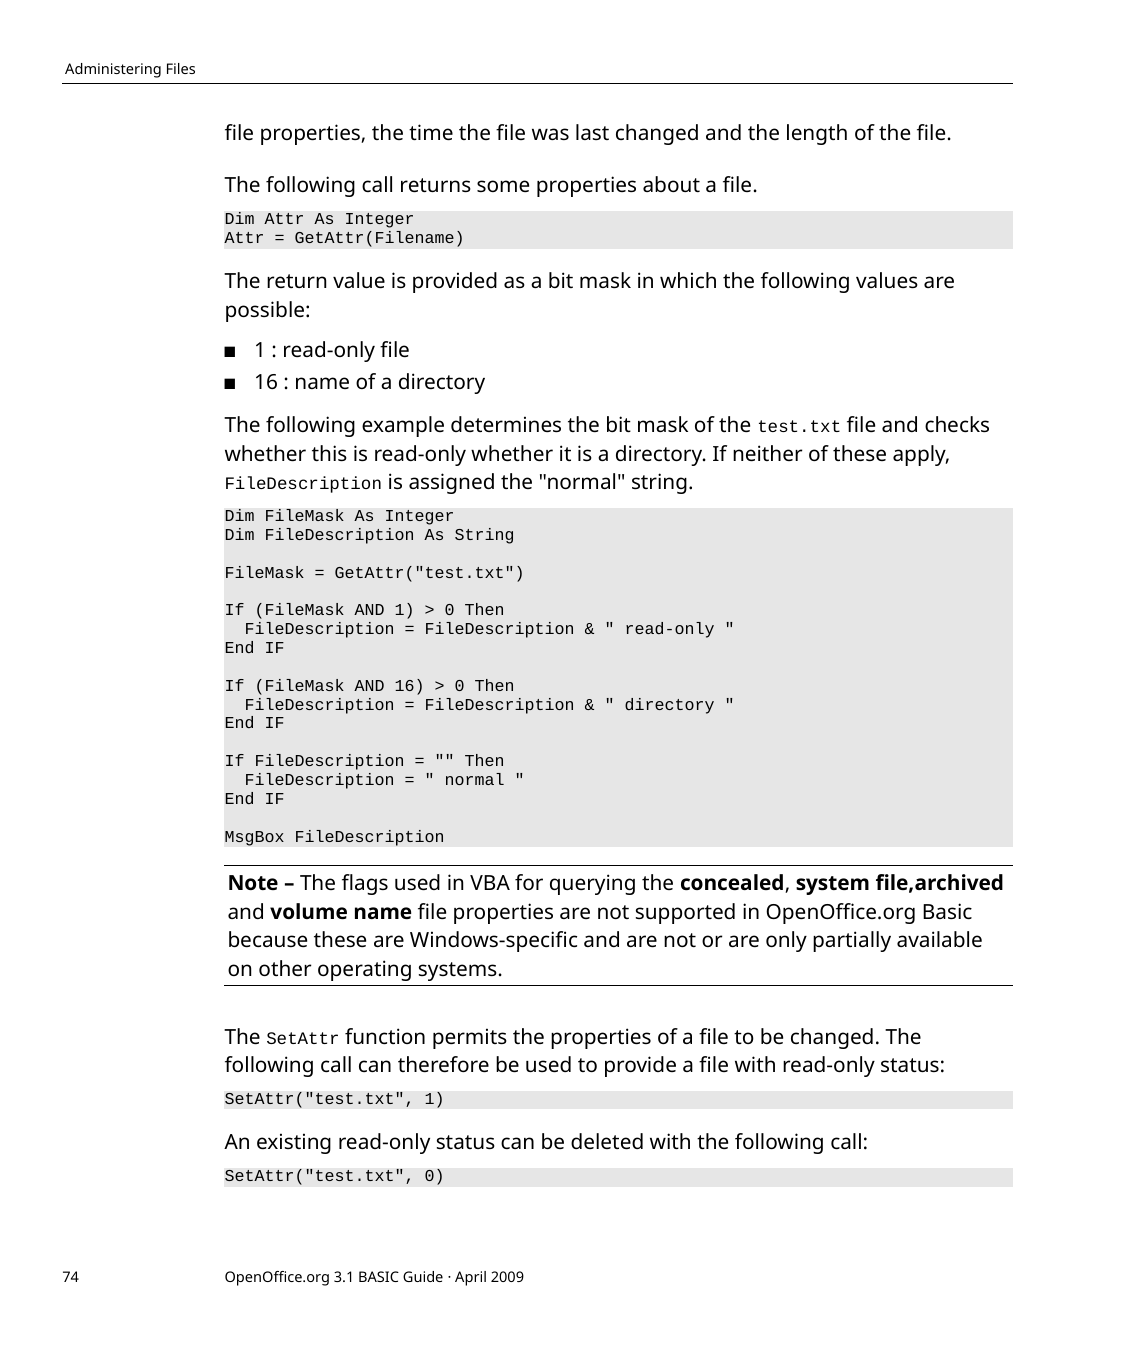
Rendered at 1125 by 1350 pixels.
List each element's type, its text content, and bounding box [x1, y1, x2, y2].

text The return value is provided as a bit mask in which the following values are possible: [224, 267, 1013, 323]
text The following call returns some properties about a file. [224, 171, 1013, 199]
text Dim FileMask As Integer Dim FileDescription As String FileMask = GetAttr("test.txt") If (FileMask AND 1) > 0 Then FileDescription = FileDescription & " read-only " End IF If (FileMask AND 16) > 0 Then FileDescription = FileDescription & " directory " End IF If FileDescription = "" Then FileDescription = " normal " End IF MsgBox FileDescription [224, 508, 1013, 847]
text The following example determines the bit mask of the test.txt file and checks whether this is read-only whether it is a directory. If neither of these apply, FileDescription is assigned the "normal" string. [224, 410, 1013, 496]
text The SetAttr function permits the properties of a file to be changed. The following call can therefore be used to provide a file with read-only status: [224, 1022, 1013, 1079]
list The flags used in VBA for querying the concealed, system file,archived and volume name file properties are not supported in OpenOffice.org Basic because these are Windows-specific and are not or are only partially available on other operating systems. [224, 866, 1013, 985]
text SetAttr("test.txt", 0) [224, 1168, 1013, 1187]
text An existing read-only status can be deleted with the following call: [224, 1127, 1013, 1156]
list 16 : name of a directory [224, 367, 1013, 395]
text file properties, the time the file was last changed and the length of the file. [224, 118, 1013, 147]
text SetAttr("test.txt", 1) [224, 1091, 1013, 1109]
list 1 : read-only file [224, 335, 1013, 364]
text Dim Attr As Integer Attr = GetAttr(Filename) [224, 211, 1013, 249]
